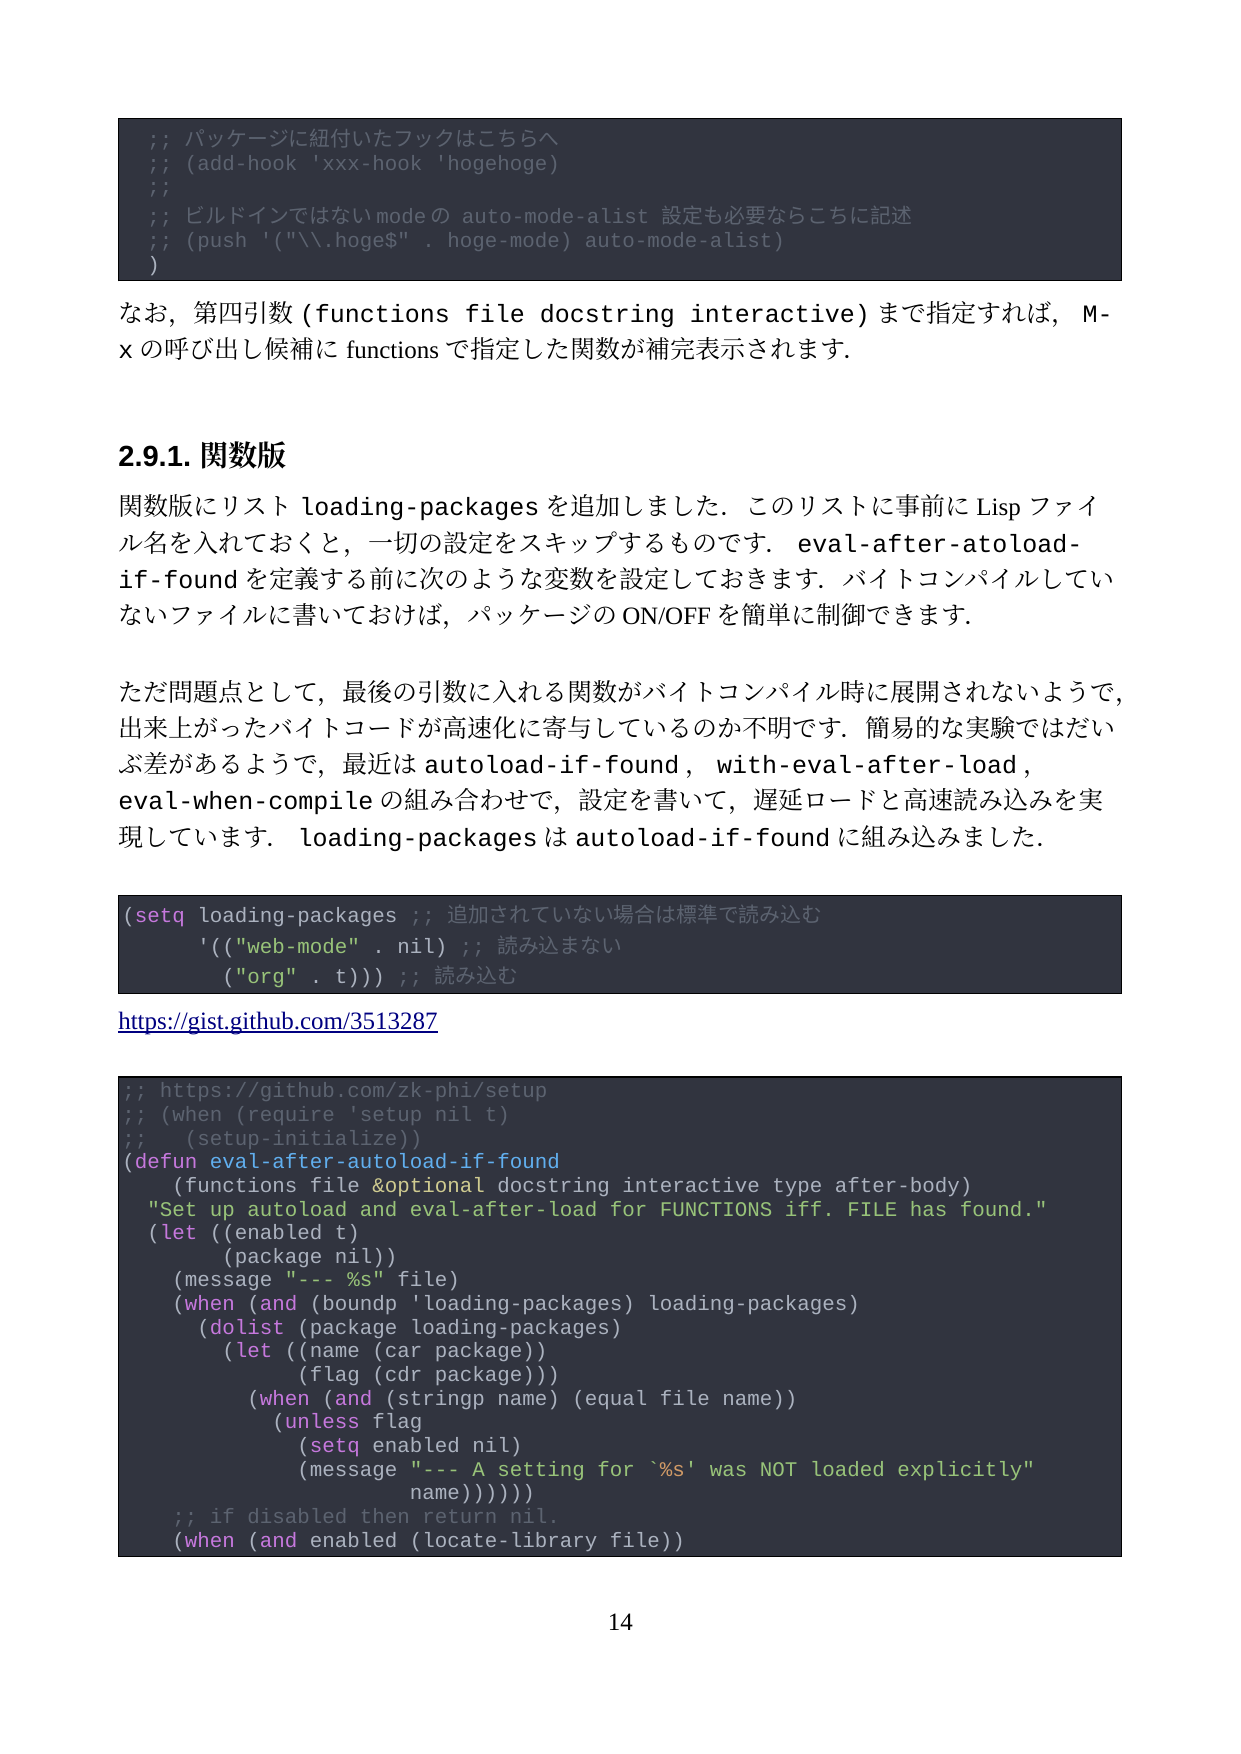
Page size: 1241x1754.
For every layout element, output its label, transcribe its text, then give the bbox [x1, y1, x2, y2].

text ;; パッケージに紐付いたフックはこちらへ [119, 119, 1121, 148]
text ;; (when (require 'setup nil t) [119, 1100, 1121, 1124]
text (message "--- %s" file) [119, 1266, 1121, 1289]
text ("org" . t))) ;; 読み込む [119, 956, 1121, 993]
text ;; (push '("\\.hoge$" . hoge-mode) auto-mode-alist) [119, 226, 1121, 250]
text (let ((name (car package)) [119, 1336, 1121, 1360]
text https://gist.github.com/3513287 [118, 1006, 1122, 1064]
text ;; [119, 172, 1121, 196]
text (message "--- A setting for `%s' was NOT loaded explicitly" [119, 1455, 1121, 1478]
text (package nil)) [119, 1242, 1121, 1266]
text name)))))) [119, 1478, 1121, 1502]
text ただ問題点として，最後の引数に入れる関数がバイトコンパイル時に展開されないようで，出来上がったバイトコードが高速化に寄与しているのか不明です．簡易的な実験ではだいぶ差があるようで，最近は autoload-if-found ， with-eval-after-load ， eval-when-compile の組み合わせで，設定を書いて，遅延ロードと高速読み込みを実現しています． loading-packages は autoload-if-found に組み込みました． [118, 673, 1122, 882]
text (unless flag [119, 1407, 1121, 1431]
text (when (and (boundp 'loading-packages) loading-packages) [119, 1289, 1121, 1313]
text (setq loading-packages ;; 追加されていない場合は標準で読み込む [119, 896, 1121, 925]
text (when (and enabled (locate-library file)) [119, 1526, 1121, 1556]
text '(("web-mode" . nil) ;; 読み込まない [119, 925, 1121, 956]
text なお，第四引数 (functions file docstring interactive) まで指定すれば， M-x の呼び出し候補に functions で指定した関数が補完表示されます． [118, 294, 1122, 395]
subtitle 関数版 [118, 433, 1122, 474]
text (let ((enabled t) [119, 1218, 1121, 1242]
text (functions file &optional docstring interactive type after-body) [119, 1171, 1121, 1194]
text (dolist (package loading-packages) [119, 1313, 1121, 1336]
text (when (and (stringp name) (equal file name)) [119, 1384, 1121, 1407]
text ) [119, 250, 1121, 280]
text "Set up autoload and eval-after-load for FUNCTIONS iff. FILE has found." [119, 1194, 1121, 1218]
text ;; https://github.com/zk-phi/setup [119, 1078, 1121, 1100]
text (defun eval-after-autoload-if-found [119, 1147, 1121, 1171]
text ;; (add-hook 'xxx-hook 'hogehoge) [119, 148, 1121, 172]
text ;; (setup-initialize)) [119, 1124, 1121, 1147]
text (flag (cdr package))) [119, 1360, 1121, 1384]
text ;; ビルドインではないmodeの auto-mode-alist 設定も必要ならこちに記述 [119, 196, 1121, 226]
text ;; if disabled then return nil. [119, 1502, 1121, 1526]
text (setq enabled nil) [119, 1431, 1121, 1455]
text 関数版にリスト loading-packages を追加しました．このリストに事前に Lisp ファイル名を入れておくと，一切の設定をスキップするものです． eval-after-atoload-if-found を定義する前に次のような変数を設定しておきます．バイトコンパイルしていないファイルに書いておけば，パッケージのON/OFFを簡単に制御できます． [118, 487, 1122, 660]
